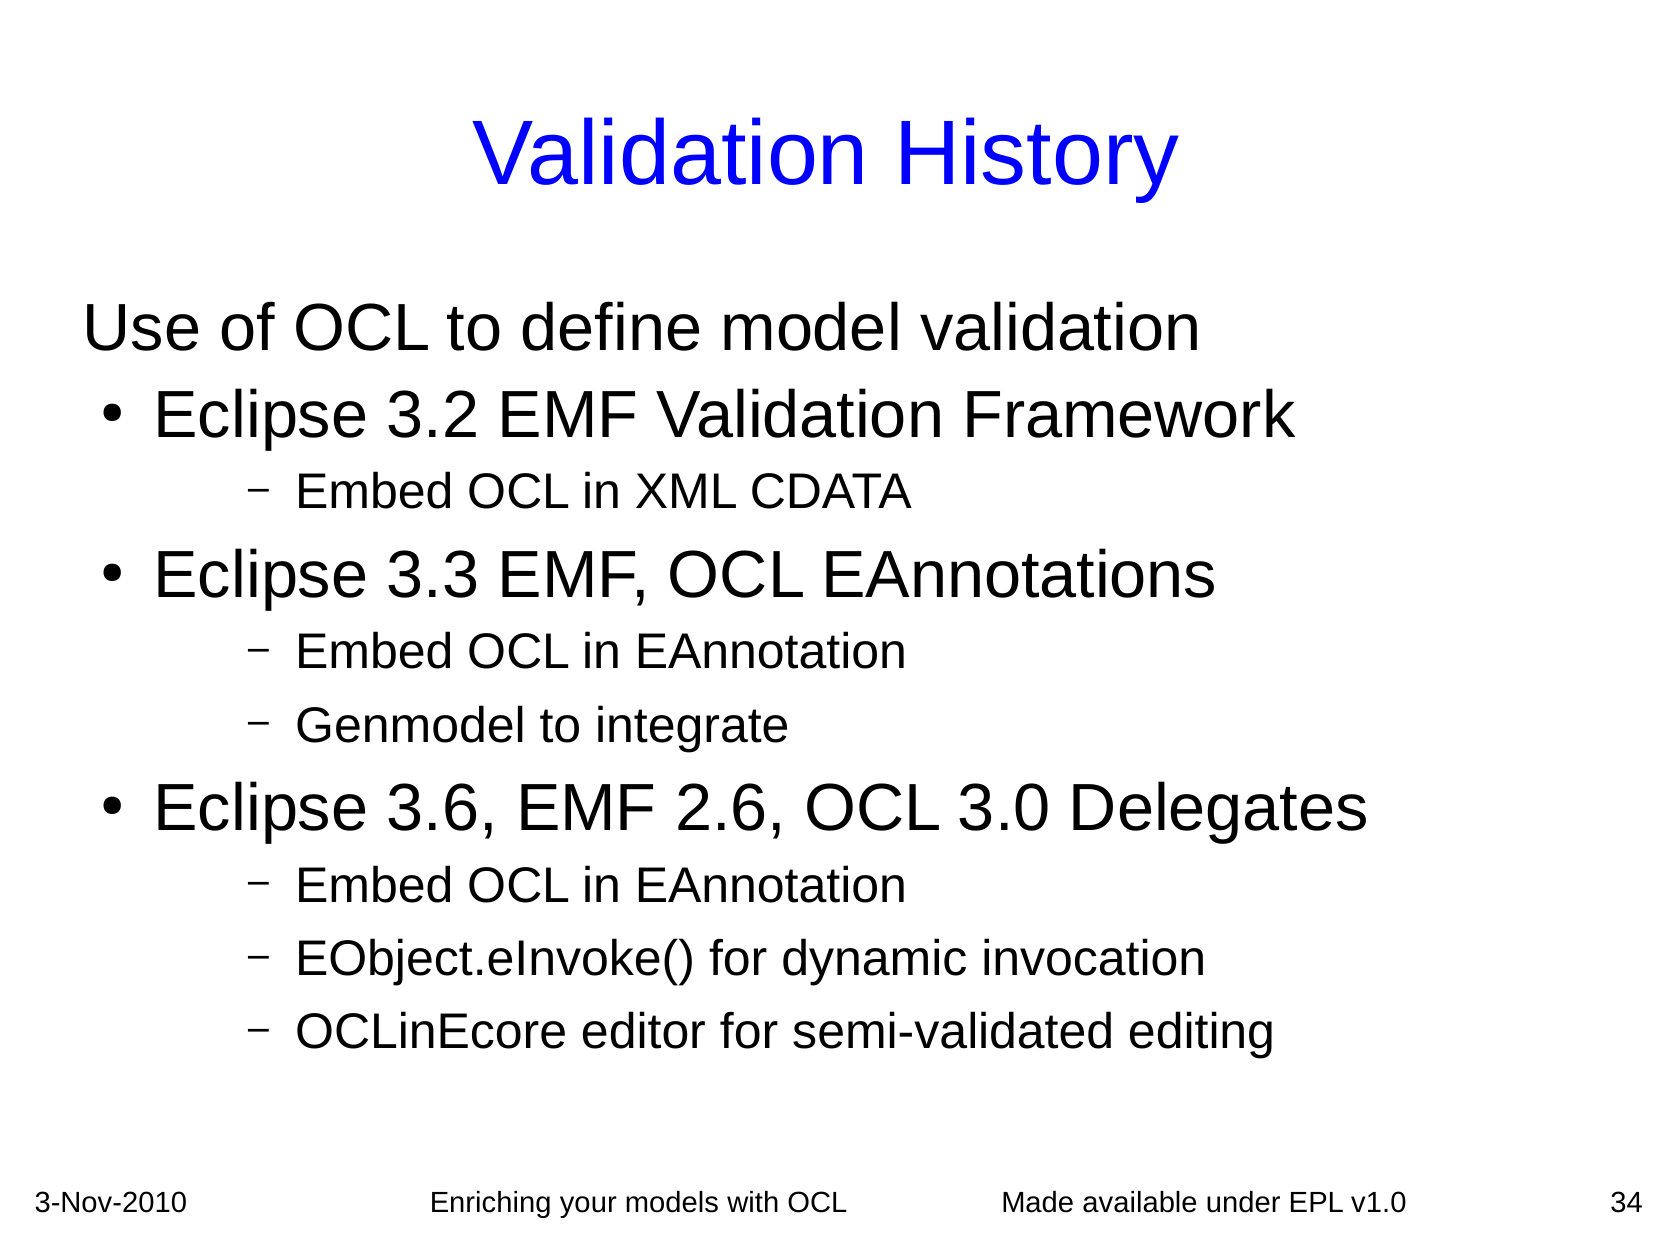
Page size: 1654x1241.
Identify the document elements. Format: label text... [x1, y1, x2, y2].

list Use of OCL to define model validation Eclipse 3.2 EMF Validation Framework Embed OCL in XML CDATA Eclipse 3.3 EMF, OCL EAnnotations Embed OCL in EAnnotation Genmodel to integrate Eclipse 3.6, EMF 2.6, OCL 3.0 Delegates Embed OCL in EAnnotation EObject.eInvoke() for dynamic invocation OCLinEcore editor for semi-validated editing [82, 290, 1571, 1094]
title Validation History [82, 49, 1571, 257]
